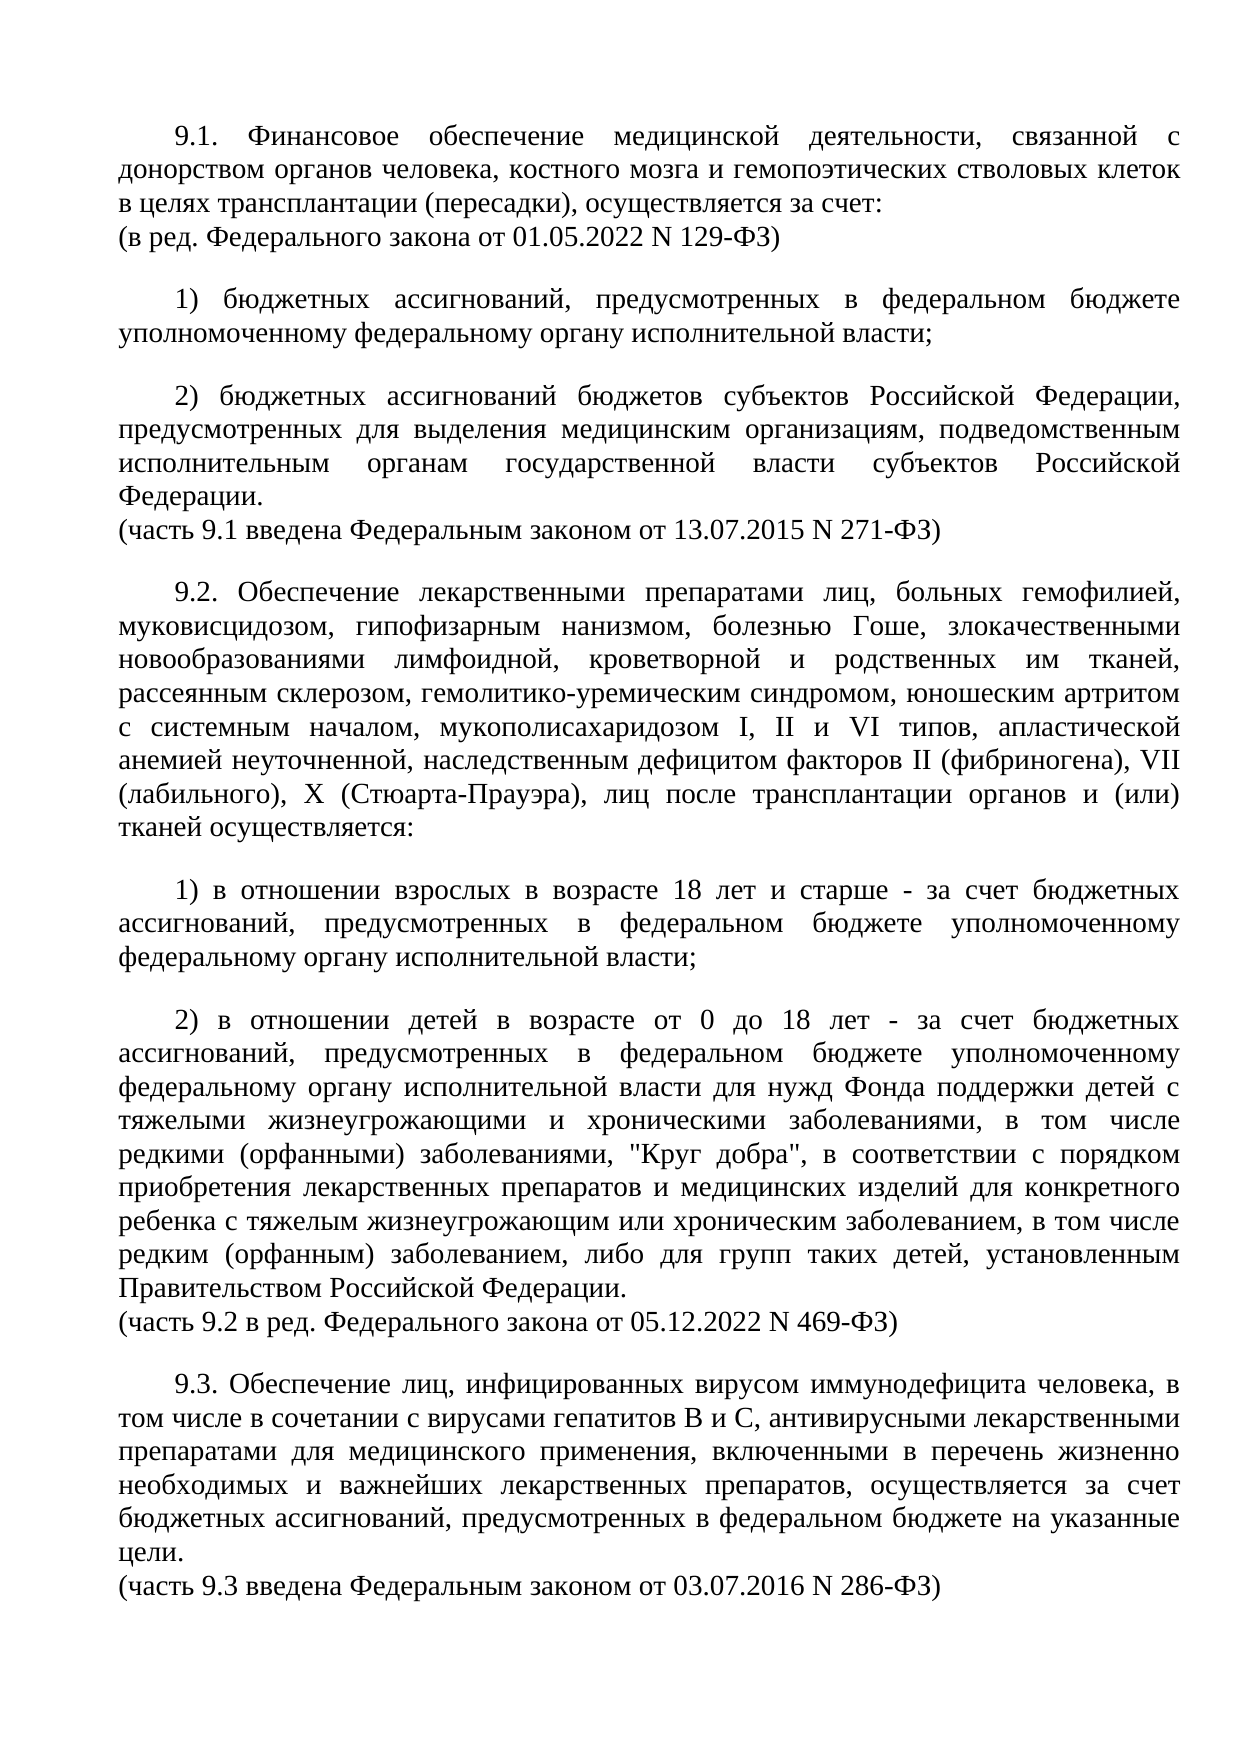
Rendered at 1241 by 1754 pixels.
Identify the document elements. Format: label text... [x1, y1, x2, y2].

text (часть 9.1 введена Федеральным законом от 13.07.2015 N 271-ФЗ) [118, 512, 1181, 545]
text (часть 9.2 в ред. Федерального закона от 05.12.2022 N 469-ФЗ) [118, 1304, 1181, 1337]
text (в ред. Федерального закона от 01.05.2022 N 129-ФЗ) [118, 219, 1181, 252]
text 1) в отношении взрослых в возрасте 18 лет и старше - за счет бюджетных ассигнований, предусмотренных в федеральном бюджете уполномоченному федеральному органу исполнительной власти; [118, 872, 1181, 973]
text 2) в отношении детей в возрасте от 0 до 18 лет - за счет бюджетных ассигнований, предусмотренных в федеральном бюджете уполномоченному федеральному органу исполнительной власти для нужд Фонда поддержки детей с тяжелыми жизнеугрожающими и хроническими заболеваниями, в том числе редкими (орфанными) заболеваниями, "Круг добра", в соответствии с порядком приобретения лекарственных препаратов и медицинских изделий для конкретного ребенка с тяжелым жизнеугрожающим или хроническим заболеванием, в том числе редким (орфанным) заболеванием, либо для групп таких детей, установленным Правительством Российской Федерации. [118, 1002, 1181, 1304]
text (часть 9.3 введена Федеральным законом от 03.07.2016 N 286-ФЗ) [118, 1568, 1181, 1601]
text 9.3. Обеспечение лиц, инфицированных вирусом иммунодефицита человека, в том числе в сочетании с вирусами гепатитов B и C, антивирусными лекарственными препаратами для медицинского применения, включенными в перечень жизненно необходимых и важнейших лекарственных препаратов, осуществляется за счет бюджетных ассигнований, предусмотренных в федеральном бюджете на указанные цели. [118, 1366, 1181, 1568]
text 9.1. Финансовое обеспечение медицинской деятельности, связанной с донорством органов человека, костного мозга и гемопоэтических стволовых клеток в целях трансплантации (пересадки), осуществляется за счет: [118, 118, 1181, 219]
text 2) бюджетных ассигнований бюджетов субъектов Российской Федерации, предусмотренных для выделения медицинским организациям, подведомственным исполнительным органам государственной власти субъектов Российской Федерации. [118, 378, 1181, 512]
text 1) бюджетных ассигнований, предусмотренных в федеральном бюджете уполномоченному федеральному органу исполнительной власти; [118, 281, 1181, 348]
text 9.2. Обеспечение лекарственными препаратами лиц, больных гемофилией, муковисцидозом, гипофизарным нанизмом, болезнью Гоше, злокачественными новообразованиями лимфоидной, кроветворной и родственных им тканей, рассеянным склерозом, гемолитико-уремическим синдромом, юношеским артритом с системным началом, мукополисахаридозом I, II и VI типов, апластической анемией неуточненной, наследственным дефицитом факторов II (фибриногена), VII (лабильного), X (Стюарта-Прауэра), лиц после трансплантации органов и (или) тканей осуществляется: [118, 574, 1181, 843]
